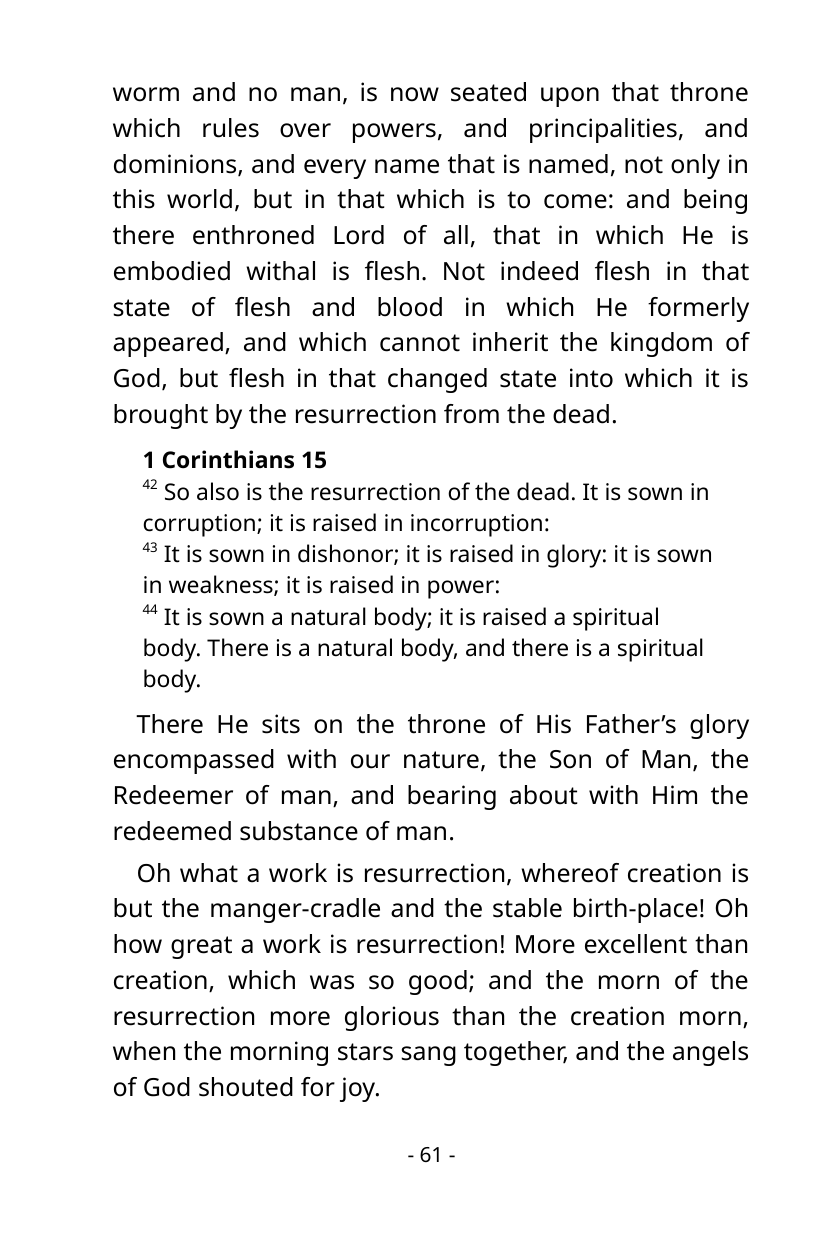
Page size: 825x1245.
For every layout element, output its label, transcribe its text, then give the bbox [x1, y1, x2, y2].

text Oh what a work is resurrection, whereof creation is but the manger-cradle and the stable birth-place! Oh how great a work is resurrection! More excellent than creation, which was so good; and the morn of the resurrection more glorious than the creation morn, when the morning stars sang together, and the angels of God shouted for joy. [112, 855, 750, 1104]
text 42 So also is the resurrection of the dead. It is sown in corruption; it is raised in incorruption: [142, 476, 720, 538]
text 1 Corinthians 15 [142, 444, 750, 476]
text 44 It is sown a natural body; it is raised a spiritual body. There is a natural body, and there is a spiritual body. [142, 601, 720, 694]
text worm and no man, is now seated upon that throne which rules over powers, and principalities, and dominions, and every name that is named, not only in this world, but in that which is to come: and being there enthroned Lord of all, that in which He is embodied withal is flesh. Not indeed flesh in that state of flesh and blood in which He formerly appeared, and which cannot inherit the kingdom of God, but flesh in that changed state into which it is brought by the resurrection from the dead. [112, 75, 750, 431]
text There He sits on the throne of His Father’s glory encompassed with our nature, the Son of Man, the Redeemer of man, and bearing about with Him the redeemed substance of man. [112, 706, 750, 847]
text 43 It is sown in dishonor; it is raised in glory: it is sown in weakness; it is raised in power: [142, 538, 720, 601]
